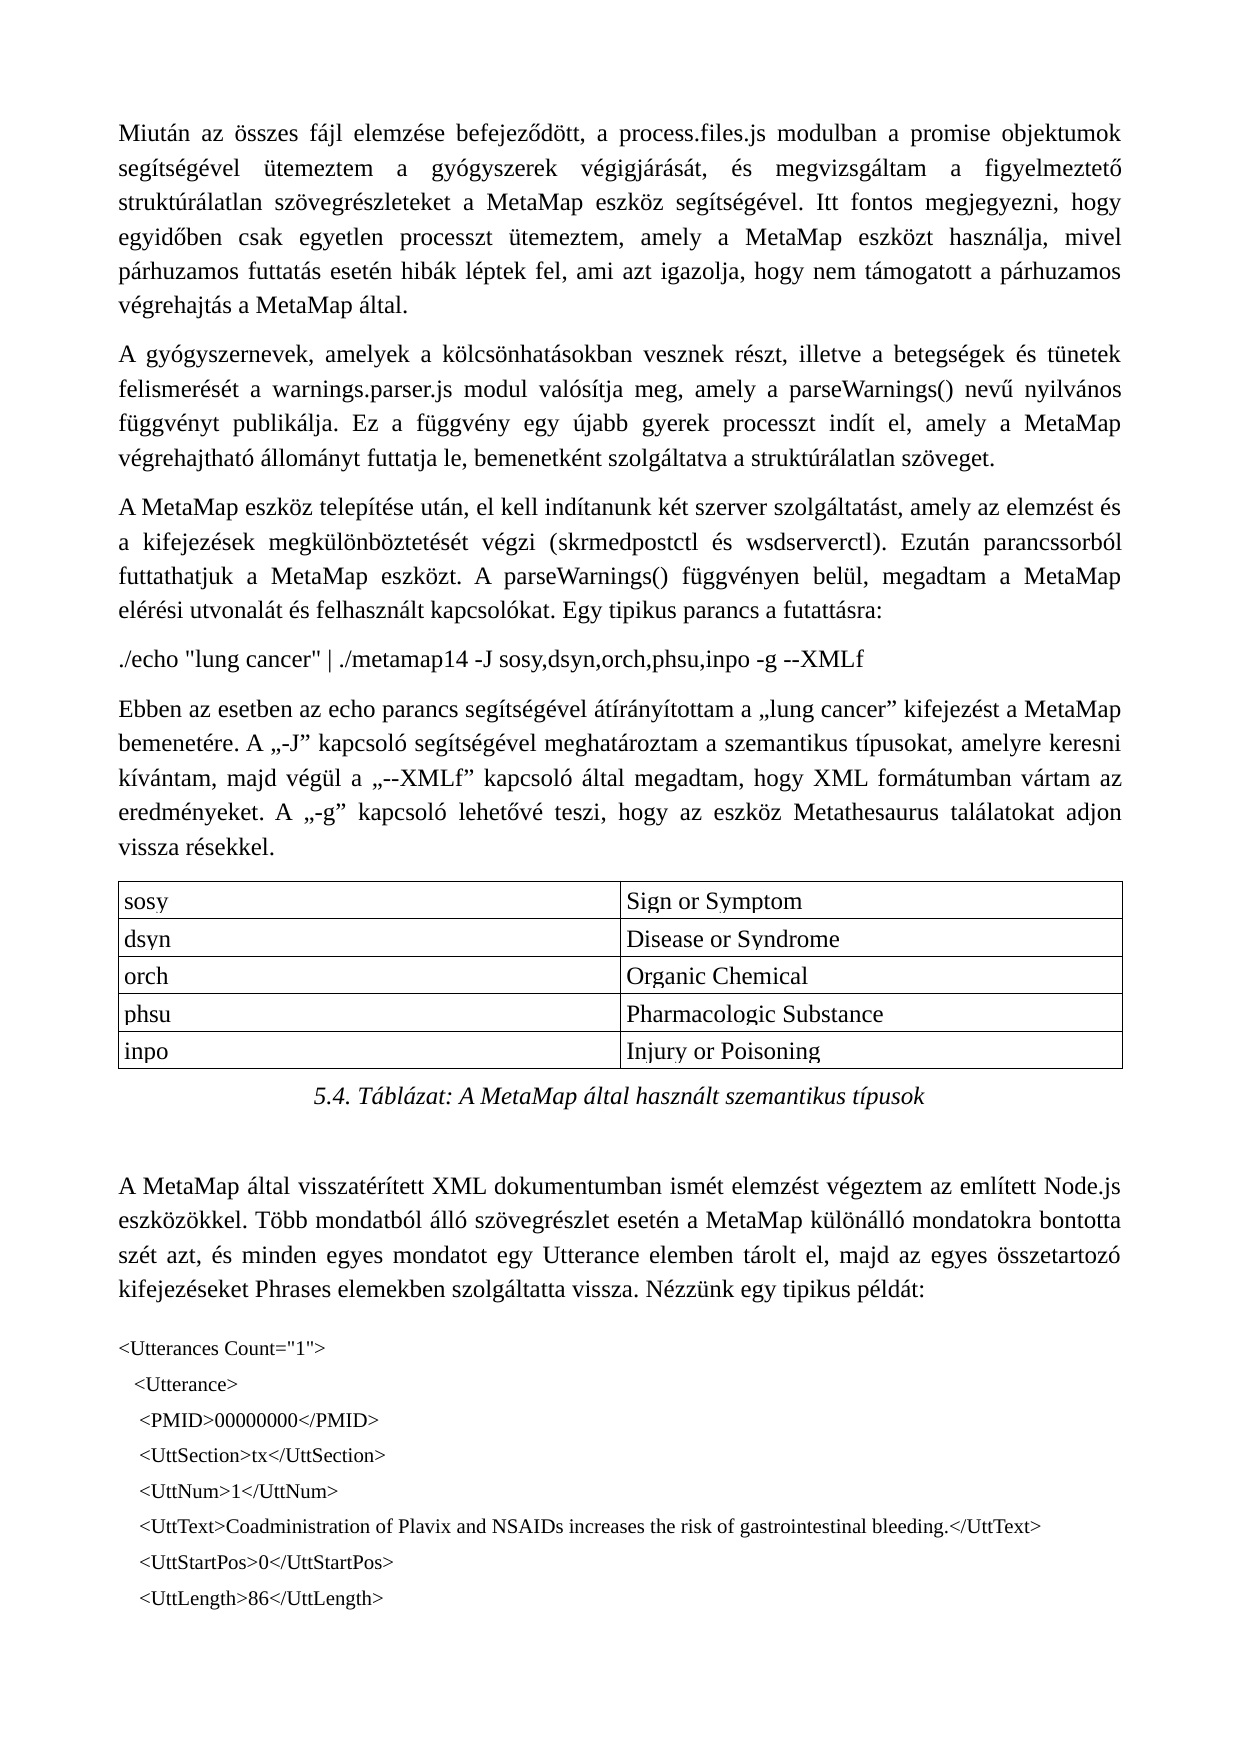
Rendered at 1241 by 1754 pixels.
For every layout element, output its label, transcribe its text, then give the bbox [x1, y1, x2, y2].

text Ebben az esetben az echo parancs segítségével átírányítottam a „lung cancer” kifejezést a MetaMap bemenetére. A „-J” kapcsoló segítségével meghatároztam a szemantikus típusokat, amelyre keresni kívántam, majd végül a „--XMLf” kapcsoló által megadtam, hogy XML formátumban vártam az eredményeket. A „-g” kapcsoló lehetővé teszi, hogy az eszköz Metathesaurus találatokat adjon vissza résekkel. [118, 694, 1122, 860]
table_cell Injury or Poisoning [621, 1032, 1122, 1068]
table_cell dsyn [119, 919, 620, 956]
text A gyógyszernevek, amelyek a kölcsönhatásokban vesznek részt, illetve a betegségek és tünetek felismerését a warnings.parser.js modul valósítja meg, amely a parseWarnings() nevű nyilvános függvényt publikálja. Ez a függvény egy újabb gyerek processzt indít el, amely a MetaMap végrehajtható állományt futtatja le, bemenetként szolgáltatva a struktúrálatlan szöveget. [118, 339, 1122, 472]
text <UttStartPos>0</UttStartPos> [118, 1553, 1122, 1574]
text <Utterance> [118, 1374, 1122, 1396]
text <Utterances Count="1"> [118, 1339, 1122, 1360]
table_cell phsu [119, 994, 620, 1031]
text <UttSection>tx</UttSection> [118, 1446, 1122, 1467]
table_cell orch [119, 957, 620, 993]
table_header Sign or Symptom [621, 882, 1122, 918]
text <UttNum>1</UttNum> [118, 1481, 1122, 1502]
table_cell Disease or Syndrome [621, 919, 1122, 956]
text ./echo "lung cancer" | ./metamap14 -J sosy,dsyn,orch,phsu,inpo -g --XMLf [118, 644, 1122, 673]
text <UttLength>86</UttLength> [118, 1588, 1122, 1609]
title A MetaMap által visszatérített XML dokumentumban ismét elemzést végeztem az említett Node.js eszközökkel. Több mondatból álló szövegrészlet esetén a MetaMap különálló mondatokra bontotta szét azt, és minden egyes mondatot egy Utterance elemben tárolt el, majd az egyes összetartozó kifejezéseket Phrases elemekben szolgáltatta vissza. Nézzünk egy tipikus példát: [118, 1171, 1122, 1303]
text 5.4. Táblázat: A MetaMap által használt szemantikus típusok [118, 1081, 1122, 1109]
text A MetaMap eszköz telepítése után, el kell indítanunk két szerver szolgáltatást, amely az elemzést és a kifejezések megkülönböztetését végzi (skrmedpostctl és wsdserverctl). Ezután parancssorból futtathatjuk a MetaMap eszközt. A parseWarnings() függvényen belül, megadtam a MetaMap elérési utvonalát és felhasznált kapcsolókat. Egy tipikus parancs a futattásra: [118, 492, 1122, 624]
text <UttText>Coadministration of Plavix and NSAIDs increases the risk of gastrointestinal bleeding.</UttText> [118, 1517, 1122, 1538]
table_cell Organic Chemical [621, 957, 1122, 993]
table_cell inpo [119, 1032, 620, 1068]
table_cell Pharmacologic Substance [621, 994, 1122, 1031]
text <PMID>00000000</PMID> [118, 1410, 1122, 1431]
table_header sosy [119, 882, 620, 918]
text Miután az összes fájl elemzése befejeződött, a process.files.js modulban a promise objektumok segítségével ütemeztem a gyógyszerek végigjárását, és megvizsgáltam a figyelmeztető struktúrálatlan szövegrészleteket a MetaMap eszköz segítségével. Itt fontos megjegyezni, hogy egyidőben csak egyetlen processzt ütemeztem, amely a MetaMap eszközt használja, mivel párhuzamos futtatás esetén hibák léptek fel, ami azt igazolja, hogy nem támogatott a párhuzamos végrehajtás a MetaMap által. [118, 118, 1122, 319]
